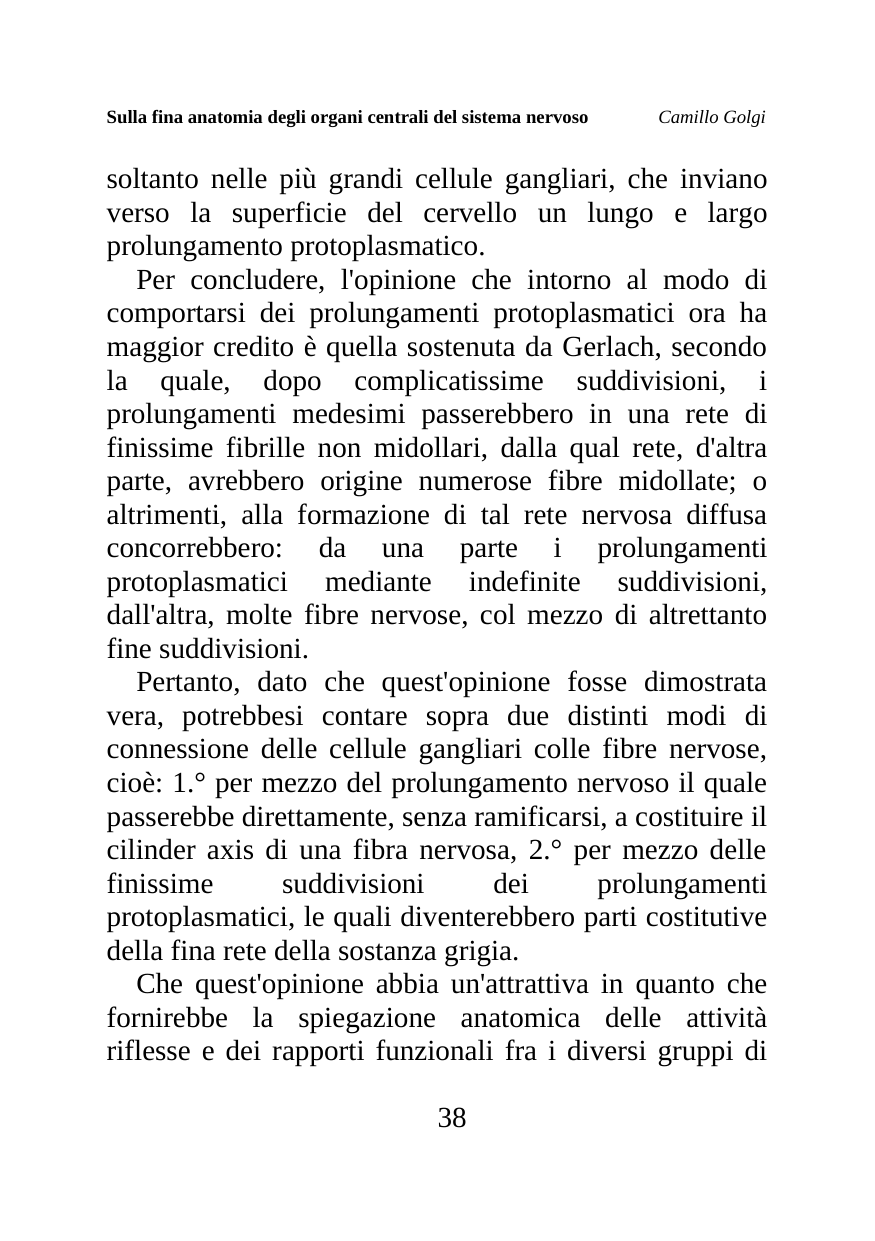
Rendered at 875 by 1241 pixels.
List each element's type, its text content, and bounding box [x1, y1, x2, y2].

text soltanto nelle più grandi cellule gangliari, che inviano verso la superficie del cervello un lungo e largo prolungamento protoplasmatico. [106, 161, 768, 262]
text Che quest'opinione abbia un'attrattiva in quanto che fornirebbe la spiegazione anatomica delle attività riflesse e dei rapporti funzionali fra i diversi gruppi di [106, 966, 768, 1067]
text Pertanto, dato che quest'opinione fosse dimostrata vera, potrebbesi contare sopra due distinti modi di connessione delle cellule gangliari colle fibre nervose, cioè: 1.° per mezzo del prolungamento nervoso il quale passerebbe direttamente, senza ramificarsi, a costituire il cilinder axis di una fibra nervosa, 2.° per mezzo delle finissime suddivisioni dei prolungamenti protoplasmatici, le quali diventerebbero parti costitutive della fina rete della sostanza grigia. [106, 664, 768, 966]
text Per concludere, l'opinione che intorno al modo di comportarsi dei prolungamenti protoplasmatici ora ha maggior credito è quella sostenuta da Gerlach, secondo la quale, dopo complicatissime suddivisioni, i prolungamenti medesimi passerebbero in una rete di finissime fibrille non midollari, dalla qual rete, d'altra parte, avrebbero origine numerose fibre midollate; o altrimenti, alla formazione di tal rete nervosa diffusa concorrebbero: da una parte i prolungamenti protoplasmatici mediante indefinite suddivisioni, dall'altra, molte fibre nervose, col mezzo di altrettanto fine suddivisioni. [106, 262, 768, 664]
